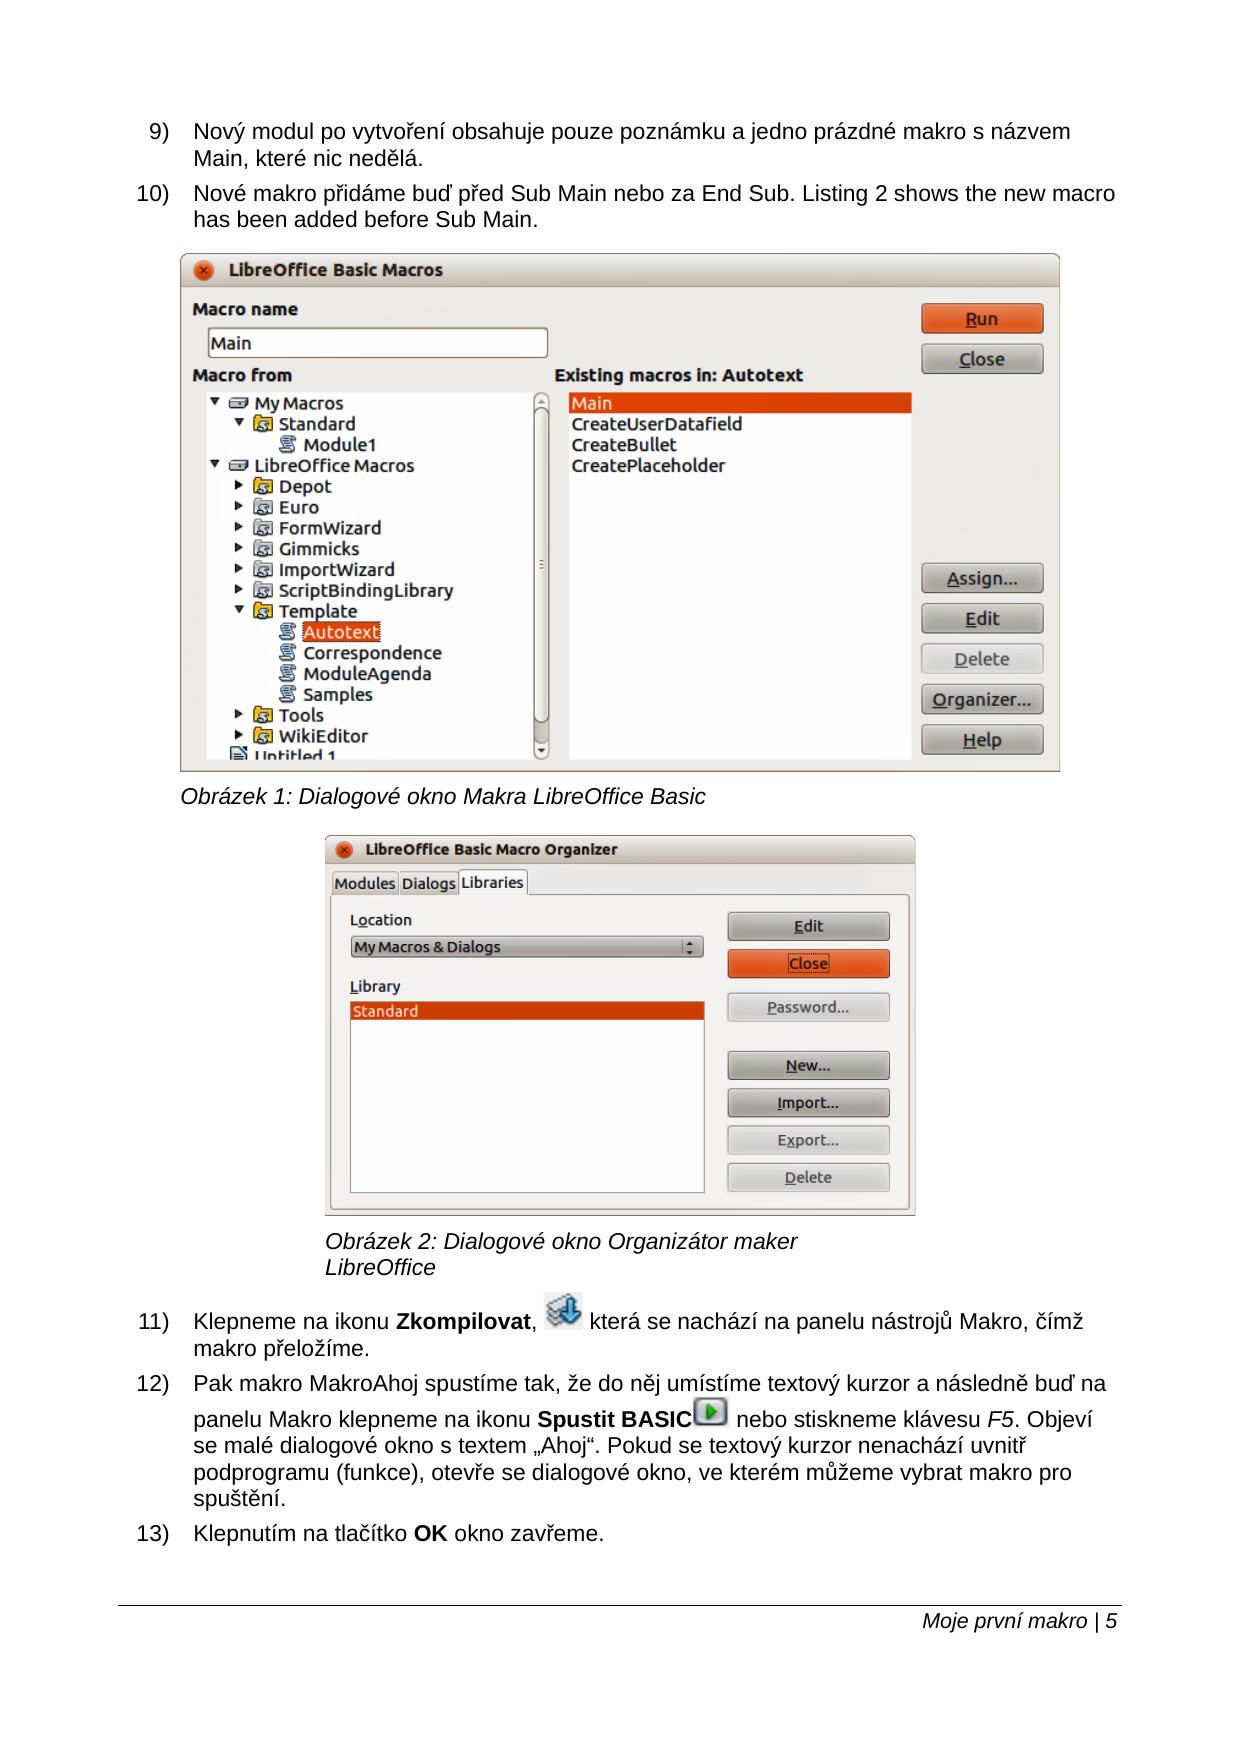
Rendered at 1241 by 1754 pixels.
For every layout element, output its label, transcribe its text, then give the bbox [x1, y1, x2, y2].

picture [180, 253, 1060, 772]
text Obrázek 1: Dialogové okno Makra LibreOffice Basic [180, 783, 1060, 809]
text Obrázek 2: Dialogové okno Organizátor maker LibreOffice [325, 1228, 915, 1280]
picture [325, 835, 916, 1216]
picture [543, 1292, 583, 1330]
list Nový modul po vytvoření obsahuje pouze poznámku a jedno prázdné makro s názvem Main, které nic nedělá. [169, 118, 1122, 171]
list Klepneme na ikonu Zkompilovat, která se nachází na panelu nástrojů Makro, čímž makro přeložíme. [169, 1292, 1122, 1361]
list Klepnutím na tlačítko OK okno zavřeme. [169, 1520, 1122, 1547]
list Pak makro MakroAhoj spustíme tak, že do něj umístíme textový kurzor a následně buď na panelu Makro klepneme na ikonu Spustit BASIC nebo stiskneme klávesu F5. Objeví se malé dialogové okno s textem „Ahoj“. Pokud se textový kurzor nenachází uvnitř podprogramu (funkce), otevře se dialogové okno, ve kterém můžeme vybrat makro pro spuštění. [169, 1370, 1122, 1511]
list Nové makro přidáme buď před Sub Main nebo za End Sub. Listing 2 shows the new macro has been added before Sub Main. [169, 180, 1122, 232]
picture [692, 1396, 730, 1428]
